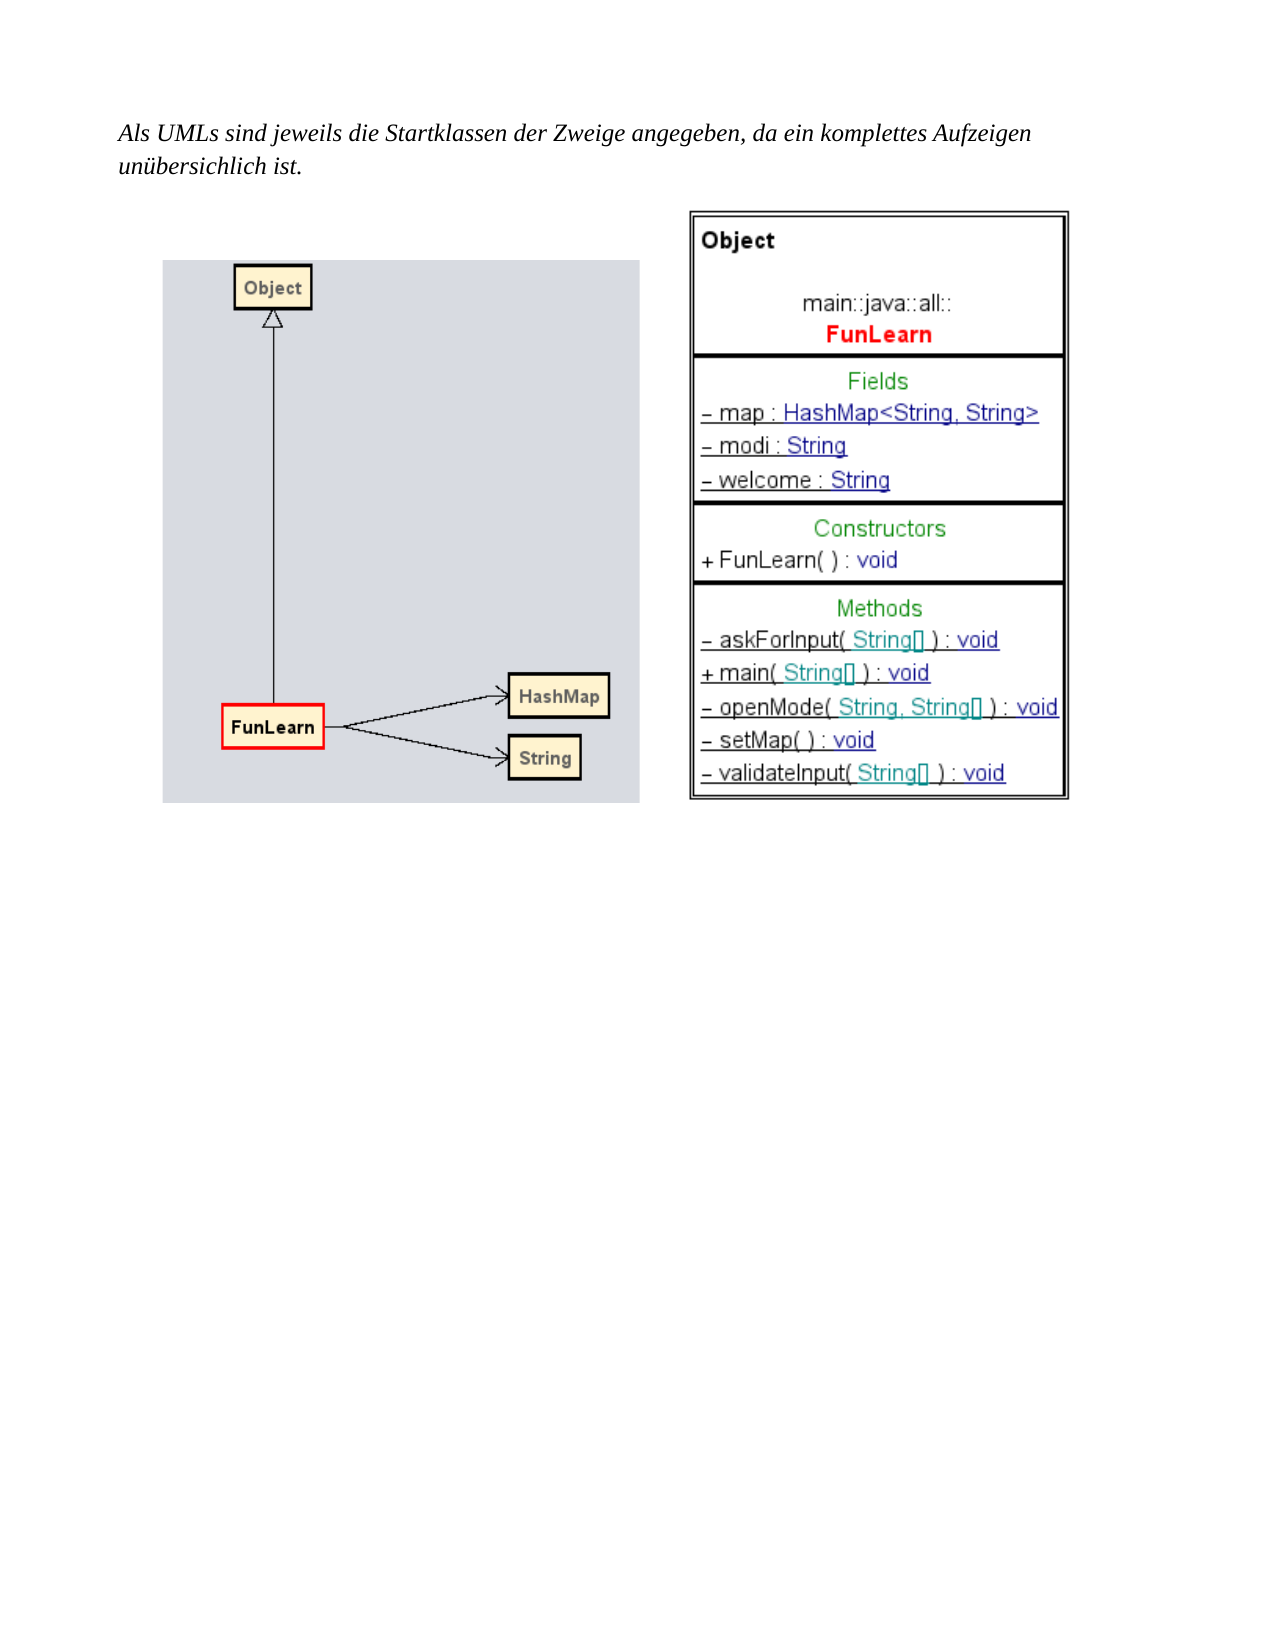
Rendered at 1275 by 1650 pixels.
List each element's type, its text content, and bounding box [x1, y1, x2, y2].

picture [162, 260, 640, 803]
text Als UMLs sind jeweils die Startklassen der Zweige angegeben, da ein komplettes Aufzeigen unübersichlich ist. [118, 118, 1157, 180]
picture [682, 208, 1074, 803]
